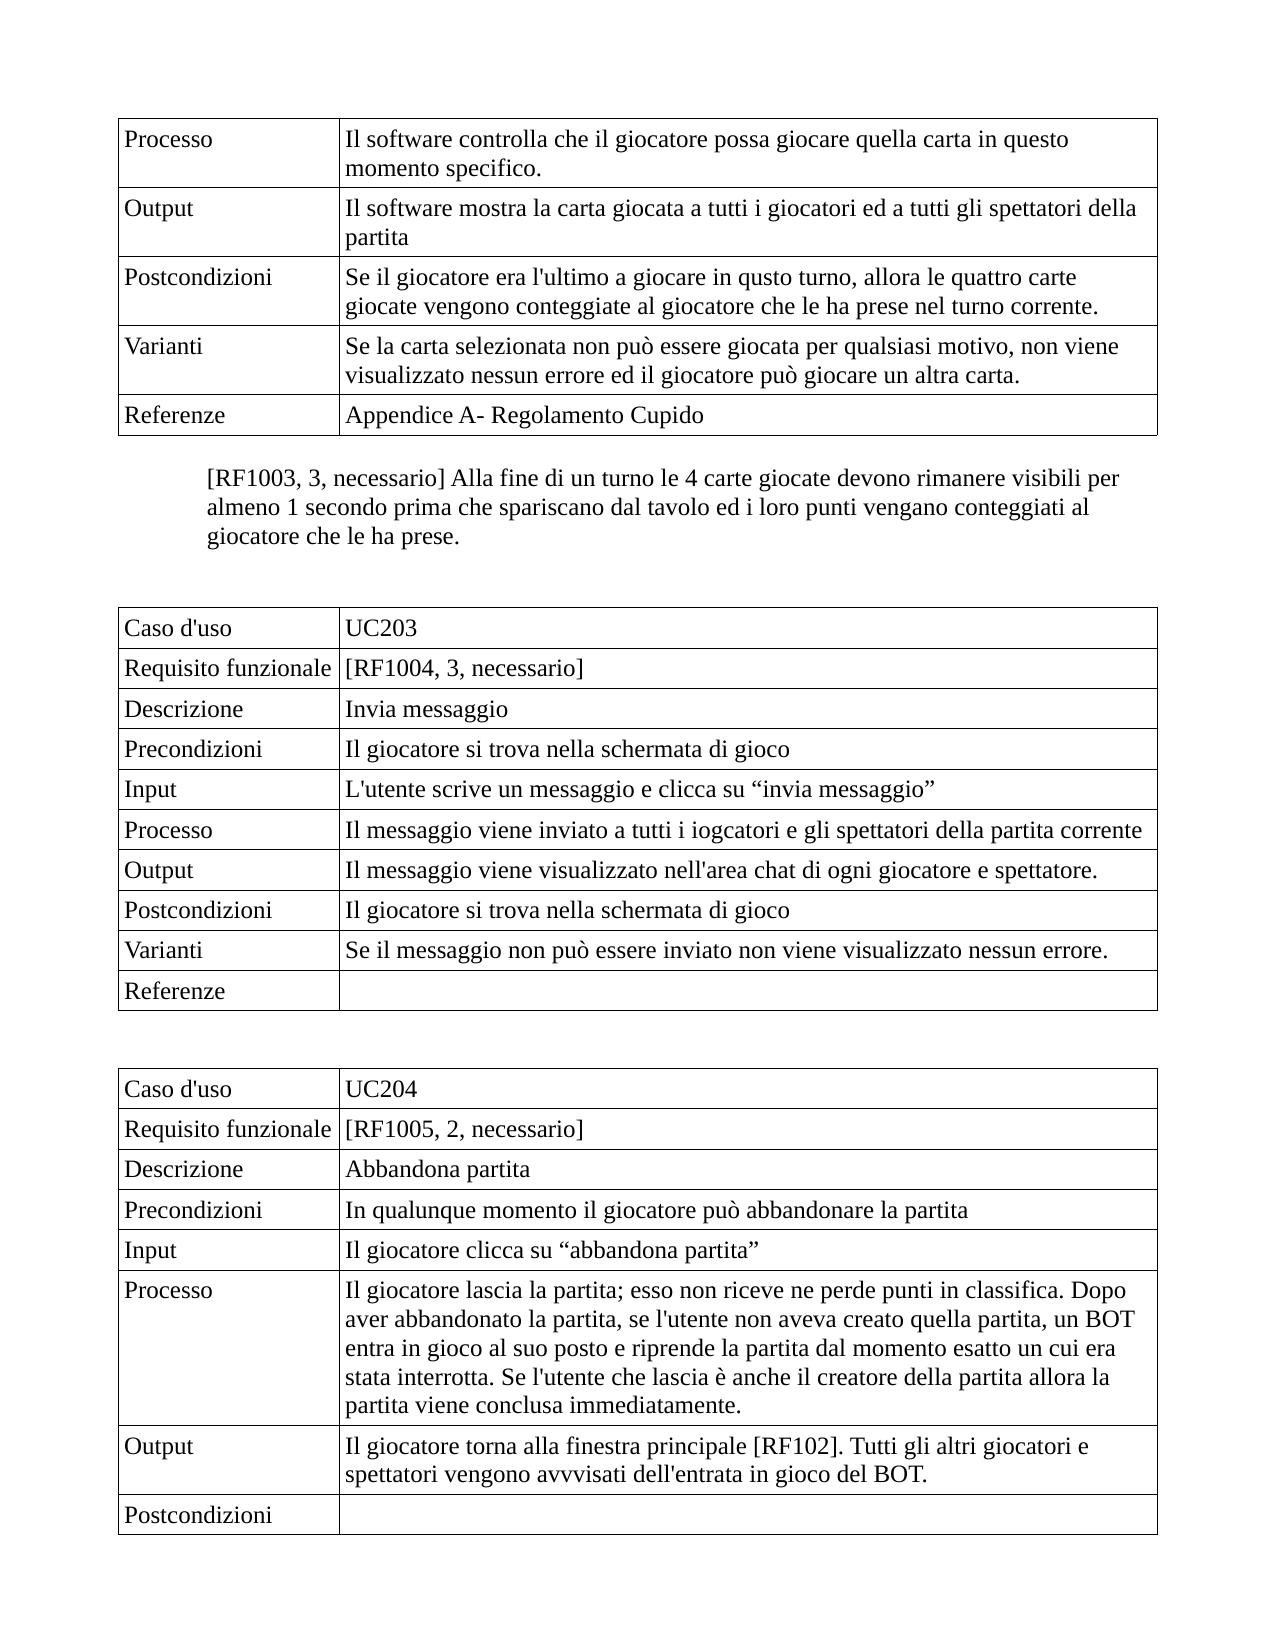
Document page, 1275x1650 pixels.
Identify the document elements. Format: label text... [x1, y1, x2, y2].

text [RF1003, 3, necessario] Alla fine di un turno le 4 carte giocate devono rimanere visibili per almeno 1 secondo prima che spariscano dal tavolo ed i loro punti vengano conteggiati al giocatore che le ha prese. [207, 463, 1157, 550]
table_cell Postcondizioni [119, 1495, 339, 1534]
table_cell Appendice A- Regolamento Cupido [340, 395, 1157, 435]
table_cell Il giocatore si trova nella schermata di gioco [340, 891, 1157, 930]
table_cell Processo [119, 810, 339, 849]
table_cell Referenze [119, 971, 339, 1010]
table_cell Input [119, 770, 339, 809]
table_header Caso d'uso [119, 1069, 339, 1108]
table_cell Requisito funzionale [119, 1109, 339, 1149]
table_cell In qualunque momento il giocatore può abbandonare la partita [340, 1190, 1157, 1229]
table_cell Il giocatore clicca su “abbandona partita” [340, 1230, 1157, 1269]
table_cell Il giocatore lascia la partita; esso non riceve ne perde punti in classifica. Dopo aver abbandonato la partita, se l'utente non aveva creato quella partita, un BOT entra in gioco al suo posto e riprende la partita dal momento esatto un cui era stata interrotta. Se l'utente che lascia è anche il creatore della partita allora la partita viene conclusa immediatamente. [340, 1271, 1157, 1425]
table_cell [RF1004, 3, necessario] [340, 649, 1157, 688]
table_cell [RF1005, 2, necessario] [340, 1109, 1157, 1149]
table_cell Invia messaggio [340, 689, 1157, 728]
table_cell Se la carta selezionata non può essere giocata per qualsiasi motivo, non viene visualizzato nessun errore ed il giocatore può giocare un altra carta. [340, 326, 1157, 394]
table_cell Descrizione [119, 1150, 339, 1189]
table_cell Descrizione [119, 689, 339, 728]
table_cell Output [119, 850, 339, 889]
table_cell Referenze [119, 395, 339, 435]
table_cell Postcondizioni [119, 891, 339, 930]
table_cell [340, 1495, 1157, 1534]
table_cell Varianti [119, 931, 339, 970]
table_cell Se il messaggio non può essere inviato non viene visualizzato nessun errore. [340, 931, 1157, 970]
table_cell Il software mostra la carta giocata a tutti i giocatori ed a tutti gli spettatori della partita [340, 188, 1157, 256]
table_cell Precondizioni [119, 1190, 339, 1229]
table_cell Varianti [119, 326, 339, 394]
table_cell Postcondizioni [119, 257, 339, 325]
table_cell Il messaggio viene inviato a tutti i iogcatori e gli spettatori della partita corrente [340, 810, 1157, 849]
table_cell L'utente scrive un messaggio e clicca su “invia messaggio” [340, 770, 1157, 809]
table_cell Output [119, 1426, 339, 1494]
table_cell Se il giocatore era l'ultimo a giocare in qusto turno, allora le quattro carte giocate vengono conteggiate al giocatore che le ha prese nel turno corrente. [340, 257, 1157, 325]
table_cell Il giocatore si trova nella schermata di gioco [340, 729, 1157, 768]
table_cell Il giocatore torna alla finestra principale [RF102]. Tutti gli altri giocatori e spettatori vengono avvvisati dell'entrata in gioco del BOT. [340, 1426, 1157, 1494]
table_cell Precondizioni [119, 729, 339, 768]
table_cell Requisito funzionale [119, 649, 339, 688]
table_header UC204 [340, 1069, 1157, 1108]
table_cell Il software controlla che il giocatore possa giocare quella carta in questo momento specifico. [340, 119, 1157, 187]
table_cell Processo [119, 1271, 339, 1425]
table_header Caso d'uso [119, 608, 339, 648]
table_cell Il messaggio viene visualizzato nell'area chat di ogni giocatore e spettatore. [340, 850, 1157, 889]
table_header UC203 [340, 608, 1157, 648]
table_cell Output [119, 188, 339, 256]
table_cell Input [119, 1230, 339, 1269]
table_cell Processo [119, 119, 339, 187]
table_cell [340, 971, 1157, 1010]
table_cell Abbandona partita [340, 1150, 1157, 1189]
